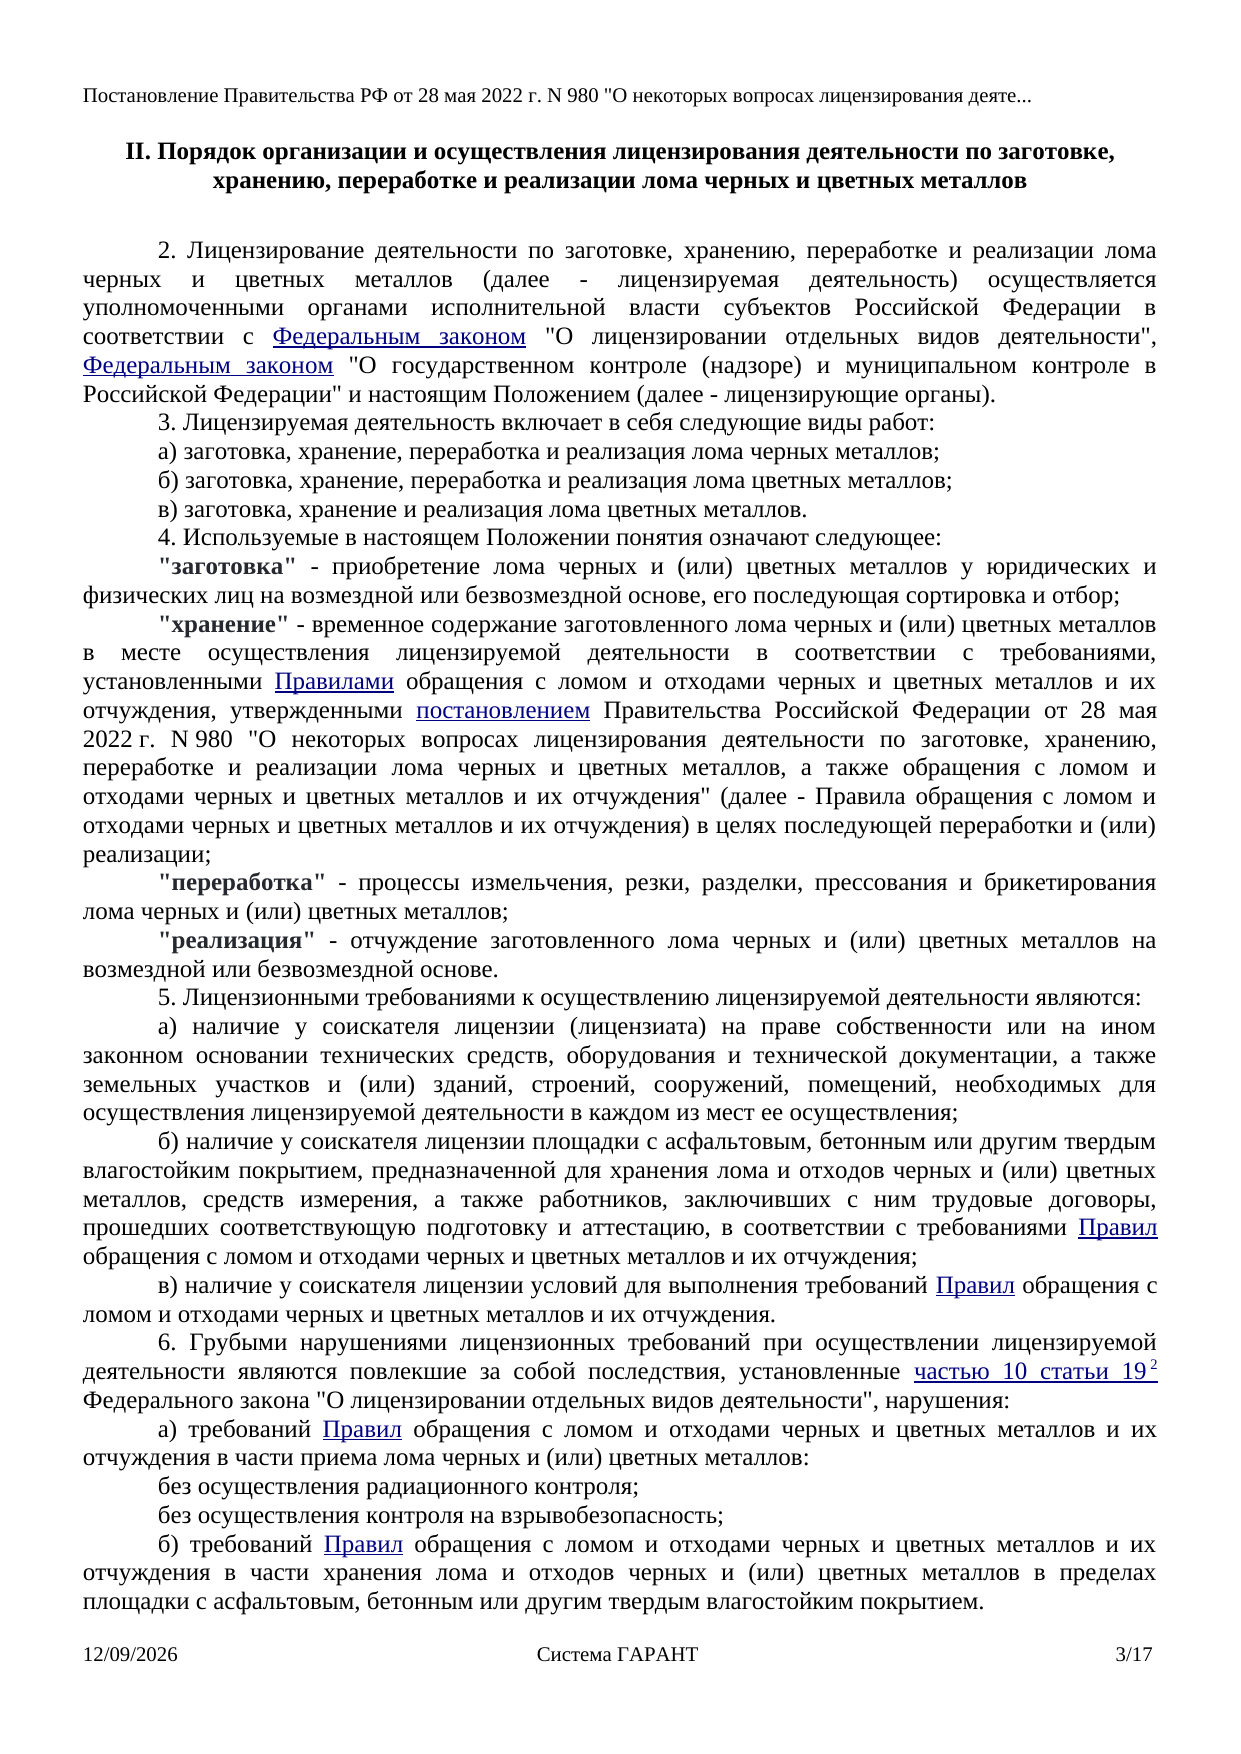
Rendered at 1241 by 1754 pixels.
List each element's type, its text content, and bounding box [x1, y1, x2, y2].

text "переработка" - процессы измельчения, резки, разделки, прессования и брикетирования лома черных и (или) цветных металлов; [83, 867, 1157, 925]
text в) заготовка, хранение и реализация лома цветных металлов. [83, 494, 1157, 522]
subtitle II. Порядок организации и осуществления лицензирования деятельности по заготовке, хранению, переработке и реализации лома черных и цветных металлов [83, 136, 1157, 194]
text б) наличие у соискателя лицензии площадки с асфальтовым, бетонным или другим твердым влагостойким покрытием, предназначенной для хранения лома и отходов черных и (или) цветных металлов, средств измерения, а также работников, заключивших с ним трудовые договоры, прошедших соответствующую подготовку и аттестацию, в соответствии с требованиями Правил обращения с ломом и отходами черных и цветных металлов и их отчуждения; [83, 1126, 1157, 1270]
text а) требований Правил обращения с ломом и отходами черных и цветных металлов и их отчуждения в части приема лома черных и (или) цветных металлов: [83, 1414, 1157, 1471]
text 3. Лицензируемая деятельность включает в себя следующие виды работ: [83, 407, 1157, 436]
text 6. Грубыми нарушениями лицензионных требований при осуществлении лицензируемой деятельности являются повлекшие за собой последствия, установленные частью 10 статьи 19 2 Федерального закона "О лицензировании отдельных видов деятельности", нарушения: [83, 1327, 1157, 1414]
text б) заготовка, хранение, переработка и реализация лома цветных металлов; [83, 465, 1157, 494]
text 4. Используемые в настоящем Положении понятия означают следующее: [83, 522, 1157, 551]
text в) наличие у соискателя лицензии условий для выполнения требований Правил обращения с ломом и отходами черных и цветных металлов и их отчуждения. [83, 1270, 1157, 1327]
text "хранение" - временное содержание заготовленного лома черных и (или) цветных металлов в месте осуществления лицензируемой деятельности в соответствии с требованиями, установленными Правилами обращения с ломом и отходами черных и цветных металлов и их отчуждения, утвержденными постановлением Правительства Российской Федерации от 28 мая 2022 г. N 980 "О некоторых вопросах лицензирования деятельности по заготовке, хранению, переработке и реализации лома черных и цветных металлов, а также обращения с ломом и отходами черных и цветных металлов и их отчуждения" (далее - Правила обращения с ломом и отходами черных и цветных металлов и их отчуждения) в целях последующей переработки и (или) реализации; [83, 609, 1157, 867]
text без осуществления радиационного контроля; [83, 1471, 1157, 1500]
text а) наличие у соискателя лицензии (лицензиата) на праве собственности или на ином законном основании технических средств, оборудования и технической документации, а также земельных участков и (или) зданий, строений, сооружений, помещений, необходимых для осуществления лицензируемой деятельности в каждом из мест ее осуществления; [83, 1011, 1157, 1126]
text "заготовка" - приобретение лома черных и (или) цветных металлов у юридических и физических лиц на возмездной или безвозмездной основе, его последующая сортировка и отбор; [83, 551, 1157, 609]
text без осуществления контроля на взрывобезопасность; [83, 1500, 1157, 1529]
text 5. Лицензионными требованиями к осуществлению лицензируемой деятельности являются: [83, 982, 1157, 1011]
text "реализация" - отчуждение заготовленного лома черных и (или) цветных металлов на возмездной или безвозмездной основе. [83, 925, 1157, 982]
text а) заготовка, хранение, переработка и реализация лома черных металлов; [83, 436, 1157, 465]
text 2. Лицензирование деятельности по заготовке, хранению, переработке и реализации лома черных и цветных металлов (далее - лицензируемая деятельность) осуществляется уполномоченными органами исполнительной власти субъектов Российской Федерации в соответствии с Федеральным законом "О лицензировании отдельных видов деятельности", Федеральным законом "О государственном контроле (надзоре) и муниципальном контроле в Российской Федерации" и настоящим Положением (далее - лицензирующие органы). [83, 235, 1157, 407]
text б) требований Правил обращения с ломом и отходами черных и цветных металлов и их отчуждения в части хранения лома и отходов черных и (или) цветных металлов в пределах площадки с асфальтовым, бетонным или другим твердым влагостойким покрытием. [83, 1529, 1157, 1615]
